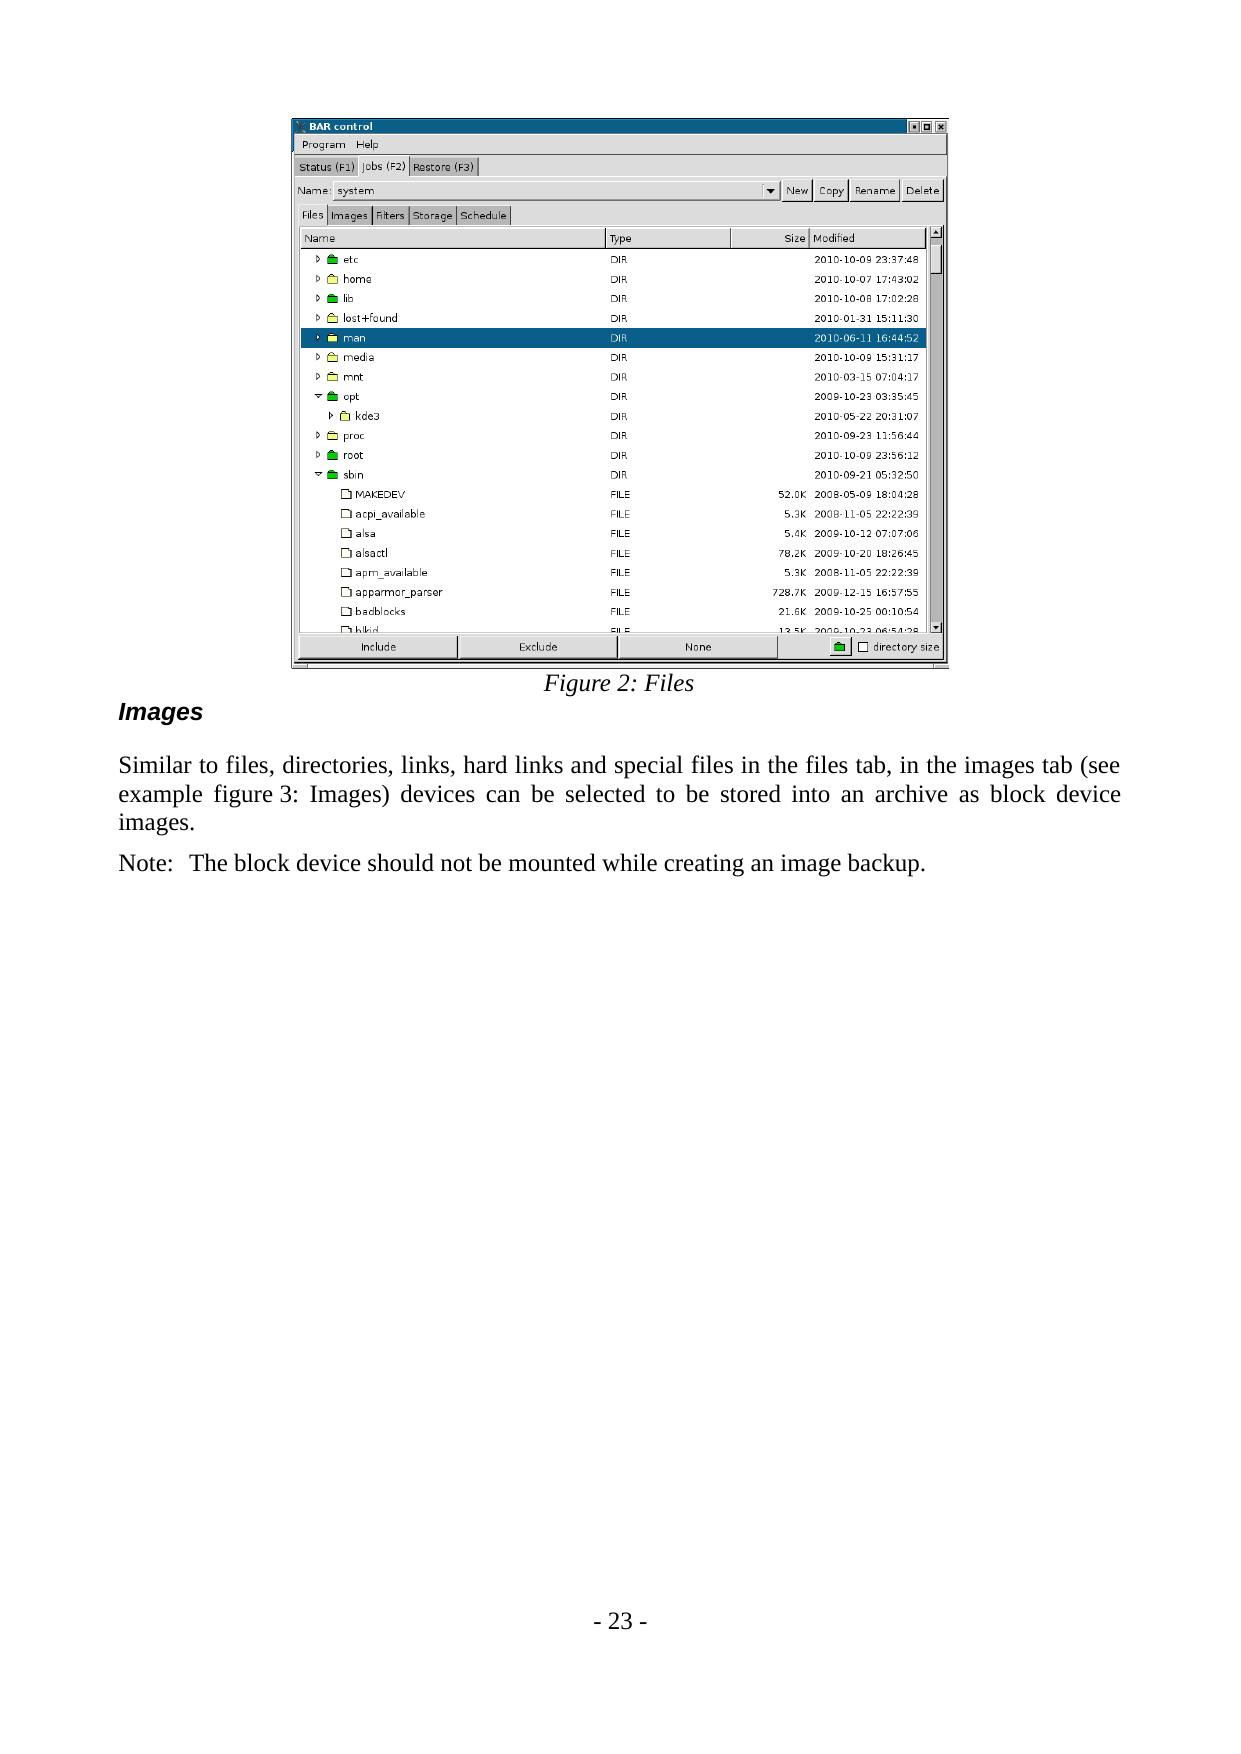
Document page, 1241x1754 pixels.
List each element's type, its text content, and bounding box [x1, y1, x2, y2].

text Figure 2: Files [291, 669, 949, 697]
text Similar to files, directories, links, hard links and special files in the files tab, in the images tab (see example figure 3: Images) devices can be selected to be stored into an archive as block device images. [118, 750, 1122, 836]
picture [291, 118, 949, 669]
text Note: The block device should not be mounted while creating an image backup. [118, 848, 1122, 877]
subtitle Images [118, 669, 1122, 725]
